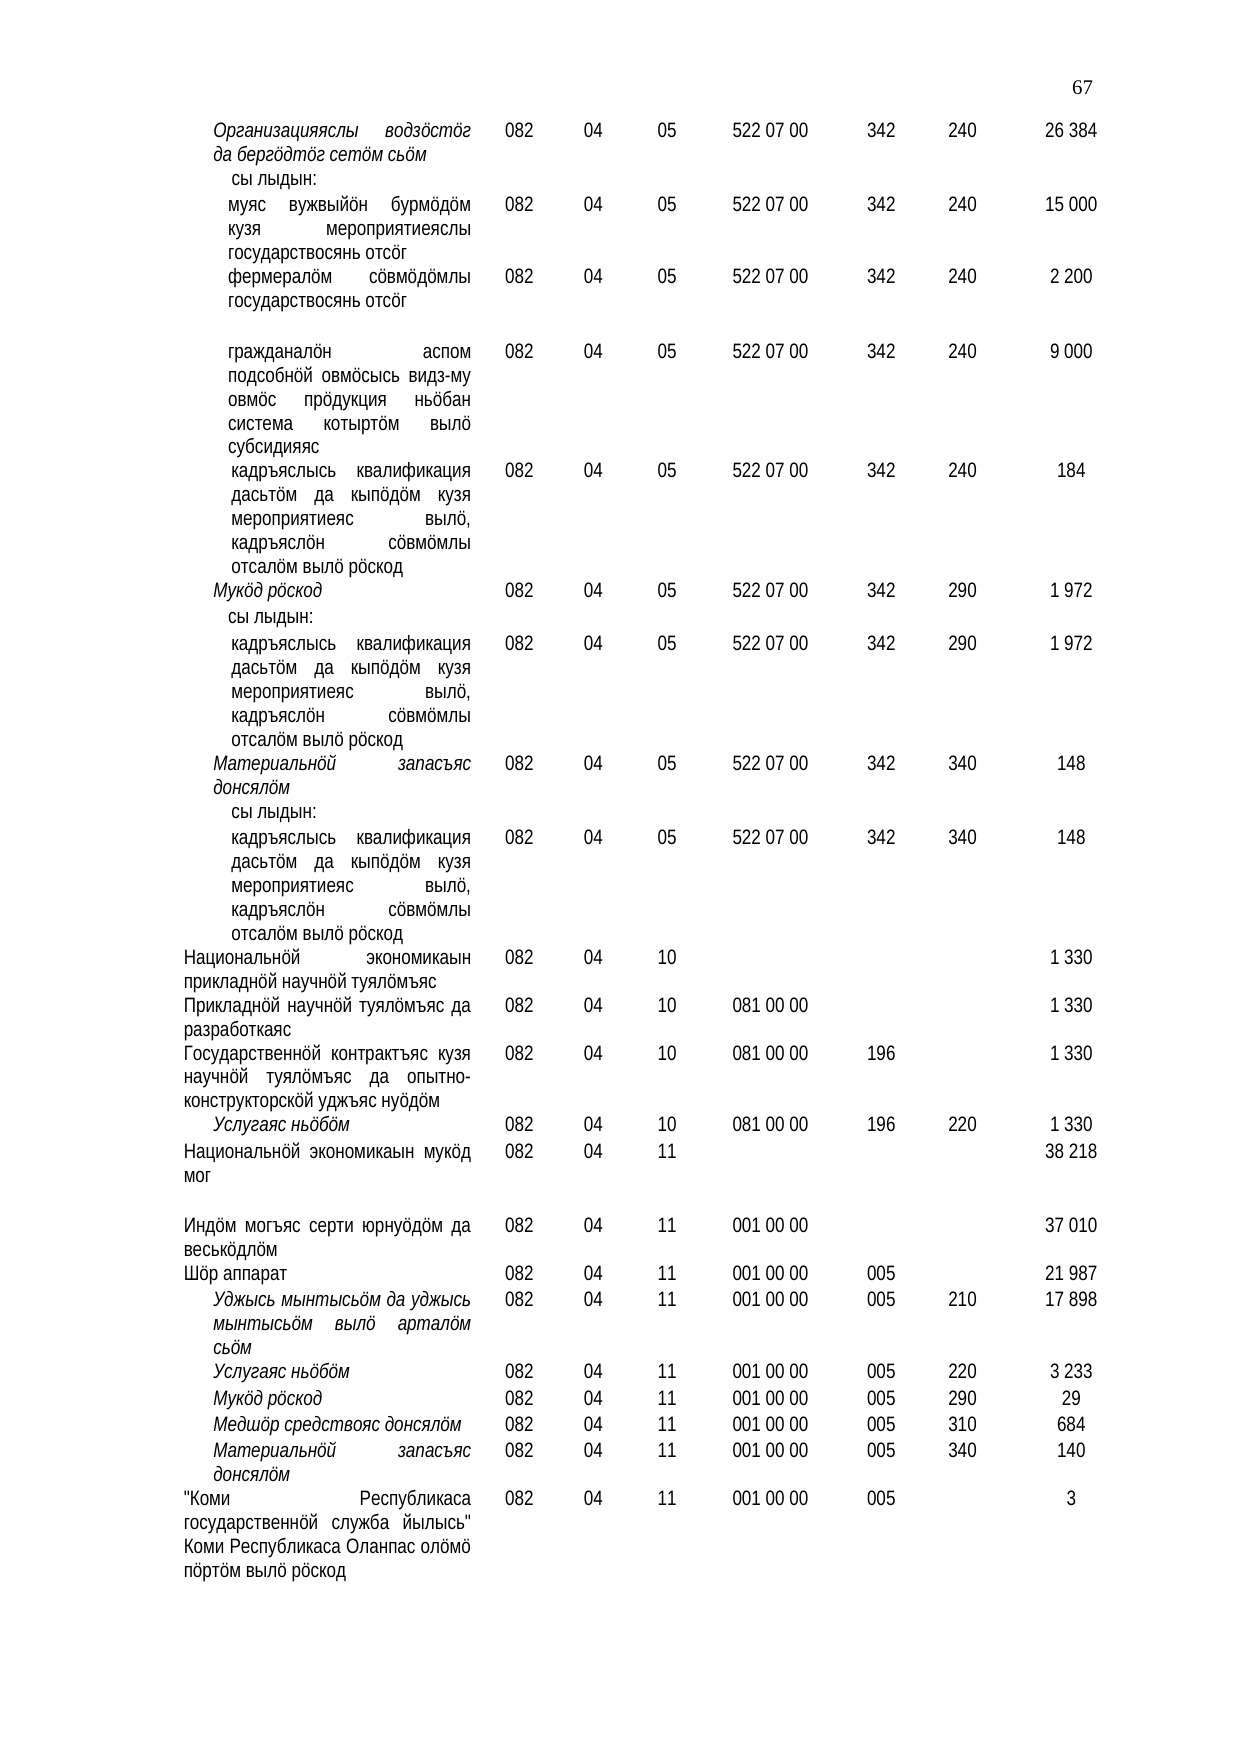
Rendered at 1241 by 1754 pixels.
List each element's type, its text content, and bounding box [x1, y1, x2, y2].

table_cell гражданалöн аспом подсобнöй овмöсысь видз-му овмöс прöдукция ньöбан система котыртöм вылö субсидияяс [172, 339, 482, 458]
table_cell [999, 312, 1143, 338]
table_cell 684 [999, 1412, 1143, 1438]
table_cell 11 [630, 1486, 704, 1582]
table_cell 005 [837, 1359, 925, 1386]
table_cell [837, 1213, 925, 1261]
table_cell 001 00 00 [704, 1386, 837, 1412]
table_cell Услугаяс ньöбöм [172, 1113, 482, 1139]
table_cell 10 [630, 1041, 704, 1112]
table_cell 11 [630, 1412, 704, 1438]
table_cell сы лыдын: [172, 799, 482, 825]
table_cell 340 [925, 751, 999, 798]
table_cell [630, 312, 704, 338]
table_cell 082 [482, 458, 556, 578]
table_cell 3 233 [999, 1359, 1143, 1386]
table_cell 10 [630, 993, 704, 1041]
table_cell [837, 312, 925, 338]
table_cell [1143, 458, 1217, 578]
table_cell [999, 1187, 1143, 1213]
table_cell 1 330 [999, 993, 1143, 1041]
table_cell 04 [556, 631, 630, 751]
table_cell 522 07 00 [704, 578, 837, 604]
table_cell 005 [837, 1438, 925, 1486]
table_cell [999, 166, 1143, 192]
table_cell 082 [482, 339, 556, 458]
table_cell 240 [925, 264, 999, 312]
table_cell [925, 1041, 999, 1112]
table_cell [1143, 264, 1217, 312]
table_cell 04 [556, 1261, 630, 1287]
table_cell Национальнöй экономикаын прикладнöй научнöй туялöмъяс [172, 945, 482, 993]
table_cell 081 00 00 [704, 1113, 837, 1139]
table_cell 1 330 [999, 1113, 1143, 1139]
table_cell [704, 166, 837, 192]
table_cell 522 07 00 [704, 339, 837, 458]
table_cell 04 [556, 339, 630, 458]
table_cell 05 [630, 578, 704, 604]
table_cell 26 384 [999, 118, 1143, 166]
table_cell [925, 312, 999, 338]
table_cell [704, 945, 837, 993]
table_cell [556, 166, 630, 192]
table_cell 1 972 [999, 578, 1143, 604]
table_cell [704, 605, 837, 631]
table_cell [172, 312, 482, 338]
table_cell 04 [556, 1438, 630, 1486]
table_cell 001 00 00 [704, 1261, 837, 1287]
table_cell [1143, 631, 1217, 751]
table_cell Национальнöй экономикаын мукöд мог [172, 1139, 482, 1187]
table_cell [1143, 1412, 1217, 1438]
table_cell [1143, 339, 1217, 458]
table_cell 15 000 [999, 193, 1143, 264]
table_cell [1143, 578, 1217, 604]
table_cell [1143, 1359, 1217, 1386]
table_cell 082 [482, 945, 556, 993]
table_cell [1143, 799, 1217, 825]
table_cell 082 [482, 1213, 556, 1261]
table_cell 220 [925, 1113, 999, 1139]
table_cell 05 [630, 193, 704, 264]
table_cell 342 [837, 193, 925, 264]
table_cell 38 218 [999, 1139, 1143, 1187]
table_cell сы лыдын: [172, 166, 482, 192]
table_cell 082 [482, 1359, 556, 1386]
table_cell [999, 799, 1143, 825]
table_cell 04 [556, 1113, 630, 1139]
table_cell 184 [999, 458, 1143, 578]
table_cell [482, 605, 556, 631]
table_cell 04 [556, 264, 630, 312]
table_cell 04 [556, 993, 630, 1041]
table_cell [1143, 1438, 1217, 1486]
table_cell 04 [556, 1139, 630, 1187]
table_cell 290 [925, 631, 999, 751]
table_cell 082 [482, 1139, 556, 1187]
table_cell 082 [482, 631, 556, 751]
table_cell 05 [630, 118, 704, 166]
table_cell 342 [837, 339, 925, 458]
table_cell [1143, 1486, 1217, 1582]
table_cell Материальнöй запасъяс донсялöм [172, 751, 482, 798]
table_cell [1143, 118, 1217, 166]
table_cell Прикладнöй научнöй туялöмъяс да разработкаяс [172, 993, 482, 1041]
table_cell 196 [837, 1113, 925, 1139]
table_cell Организацияяслы водзöстöг да бергöдтöг сетöм сьöм [172, 118, 482, 166]
table_cell [925, 605, 999, 631]
table_cell [556, 799, 630, 825]
table_cell 082 [482, 1438, 556, 1486]
table_cell [704, 1187, 837, 1213]
table_cell 342 [837, 264, 925, 312]
table_cell [704, 312, 837, 338]
table_cell 1 330 [999, 945, 1143, 993]
table_cell [1143, 1139, 1217, 1187]
table_cell [1143, 605, 1217, 631]
table_cell 310 [925, 1412, 999, 1438]
table_cell [1143, 1386, 1217, 1412]
table_cell [837, 1187, 925, 1213]
table_cell [837, 993, 925, 1041]
table_cell [1143, 1261, 1217, 1287]
table_cell 522 07 00 [704, 631, 837, 751]
table_cell 05 [630, 825, 704, 945]
table_cell Услугаяс ньöбöм [172, 1359, 482, 1386]
table_cell 05 [630, 339, 704, 458]
table_cell [1143, 993, 1217, 1041]
table_cell 082 [482, 578, 556, 604]
table_cell 21 987 [999, 1261, 1143, 1287]
table_cell 04 [556, 1412, 630, 1438]
table_cell 082 [482, 751, 556, 798]
table_cell [925, 945, 999, 993]
table_cell [925, 1486, 999, 1582]
table_cell 342 [837, 751, 925, 798]
table_cell 001 00 00 [704, 1438, 837, 1486]
table_cell 04 [556, 1041, 630, 1112]
table_cell 290 [925, 1386, 999, 1412]
table_cell 04 [556, 1287, 630, 1359]
table_cell [925, 993, 999, 1041]
table_cell 522 07 00 [704, 825, 837, 945]
table_cell 04 [556, 1386, 630, 1412]
table_cell [556, 605, 630, 631]
table_cell [1143, 1213, 1217, 1261]
table_cell 082 [482, 118, 556, 166]
table_cell [1143, 1113, 1217, 1139]
table_cell 04 [556, 825, 630, 945]
table_cell [1143, 312, 1217, 338]
table_cell 522 07 00 [704, 264, 837, 312]
table_cell [704, 1139, 837, 1187]
table_cell 082 [482, 1287, 556, 1359]
table_cell 240 [925, 339, 999, 458]
table_cell 04 [556, 751, 630, 798]
table_cell [1143, 751, 1217, 798]
table_cell 240 [925, 118, 999, 166]
table_cell 11 [630, 1287, 704, 1359]
table_cell 340 [925, 825, 999, 945]
table_cell [1143, 166, 1217, 192]
table_cell [837, 166, 925, 192]
table_cell [1143, 1187, 1217, 1213]
table_cell 082 [482, 1113, 556, 1139]
table_cell 001 00 00 [704, 1486, 837, 1582]
table_cell Индöм могъяс серти юрнуöдöм да веськöдлöм [172, 1213, 482, 1261]
table_cell 04 [556, 945, 630, 993]
table_cell 082 [482, 1386, 556, 1412]
table_cell Медшöр средствояс донсялöм [172, 1412, 482, 1438]
table_cell [925, 1139, 999, 1187]
table_cell [1143, 945, 1217, 993]
table_cell 001 00 00 [704, 1412, 837, 1438]
table_cell 342 [837, 825, 925, 945]
table_cell [1143, 1287, 1217, 1359]
table_cell [704, 799, 837, 825]
table_cell 05 [630, 264, 704, 312]
table_cell 522 07 00 [704, 118, 837, 166]
table_cell 148 [999, 825, 1143, 945]
table_cell [482, 166, 556, 192]
table_cell [925, 166, 999, 192]
table_cell 001 00 00 [704, 1213, 837, 1261]
table_cell 148 [999, 751, 1143, 798]
table_cell 37 010 [999, 1213, 1143, 1261]
table_cell [630, 1187, 704, 1213]
table_cell 005 [837, 1386, 925, 1412]
table_cell 10 [630, 1113, 704, 1139]
table_cell Шöр аппарат [172, 1261, 482, 1287]
table_cell [837, 799, 925, 825]
table_cell 17 898 [999, 1287, 1143, 1359]
table_cell 005 [837, 1486, 925, 1582]
table_cell 196 [837, 1041, 925, 1112]
table_cell 290 [925, 578, 999, 604]
table_cell 1 330 [999, 1041, 1143, 1112]
table_cell [1143, 825, 1217, 945]
table_cell 29 [999, 1386, 1143, 1412]
table_cell 04 [556, 1486, 630, 1582]
table_cell 04 [556, 1213, 630, 1261]
table_cell [999, 605, 1143, 631]
table_cell Государственнöй контрактъяс кузя научнöй туялöмъяс да опытно-конструкторскöй уджъяс нуöдöм [172, 1041, 482, 1112]
table_cell 10 [630, 945, 704, 993]
table_cell Уджысь мынтысьöм да уджысь мынтысьöм вылö арталöм сьöм [172, 1287, 482, 1359]
table_cell 081 00 00 [704, 1041, 837, 1112]
table_cell [925, 1213, 999, 1261]
table_cell 04 [556, 193, 630, 264]
table_cell 220 [925, 1359, 999, 1386]
table_cell кадръяслысь квалификация дасьтöм да кыпöдöм кузя мероприятиеяс вылö, кадръяслöн сöвмöмлы отсалöм вылö рöскод [172, 458, 482, 578]
table_cell муяс вужвыйöн бурмöдöм кузя мероприятиеяслы государствосянь отсöг [172, 193, 482, 264]
table_cell 081 00 00 [704, 993, 837, 1041]
table_cell 082 [482, 1486, 556, 1582]
table_cell 9 000 [999, 339, 1143, 458]
table_cell [925, 1261, 999, 1287]
table_cell [482, 312, 556, 338]
table_cell 082 [482, 1041, 556, 1112]
table_cell [925, 1187, 999, 1213]
table_cell [837, 1139, 925, 1187]
table_cell 11 [630, 1213, 704, 1261]
table_cell кадръяслысь квалификация дасьтöм да кыпöдöм кузя мероприятиеяс вылö, кадръяслöн сöвмöмлы отсалöм вылö рöскод [172, 825, 482, 945]
table_cell 082 [482, 825, 556, 945]
table_cell 342 [837, 578, 925, 604]
table_cell 001 00 00 [704, 1359, 837, 1386]
table_cell 082 [482, 264, 556, 312]
table_cell [1143, 193, 1217, 264]
table_cell 240 [925, 458, 999, 578]
table_cell [1143, 1041, 1217, 1112]
table_cell Мукöд рöскод [172, 1386, 482, 1412]
table_cell 1 972 [999, 631, 1143, 751]
table_cell 005 [837, 1412, 925, 1438]
table_cell 04 [556, 578, 630, 604]
table_cell Материальнöй запасъяс донсялöм [172, 1438, 482, 1486]
table_cell 522 07 00 [704, 751, 837, 798]
table_cell 522 07 00 [704, 458, 837, 578]
table_cell 11 [630, 1139, 704, 1187]
table_cell 05 [630, 631, 704, 751]
table_cell 522 07 00 [704, 193, 837, 264]
table_cell 210 [925, 1287, 999, 1359]
table_cell 342 [837, 118, 925, 166]
table_cell 140 [999, 1438, 1143, 1486]
table_cell 11 [630, 1359, 704, 1386]
table_cell 11 [630, 1261, 704, 1287]
table_cell [925, 799, 999, 825]
table_cell 082 [482, 193, 556, 264]
table_cell 082 [482, 1412, 556, 1438]
table_cell 005 [837, 1261, 925, 1287]
table_cell 342 [837, 631, 925, 751]
table_cell [482, 799, 556, 825]
table_cell [172, 1187, 482, 1213]
table_cell сы лыдын: [172, 605, 482, 631]
table_cell [837, 945, 925, 993]
table_cell 04 [556, 118, 630, 166]
table_cell [482, 1187, 556, 1213]
table_cell [837, 605, 925, 631]
table_cell [556, 312, 630, 338]
table_cell 082 [482, 993, 556, 1041]
table_cell кадръяслысь квалификация дасьтöм да кыпöдöм кузя мероприятиеяс вылö, кадръяслöн сöвмöмлы отсалöм вылö рöскод [172, 631, 482, 751]
table_cell 005 [837, 1287, 925, 1359]
table_cell [630, 799, 704, 825]
table_cell 342 [837, 458, 925, 578]
table_cell фермералöм сöвмöдöмлы государствосянь отсöг [172, 264, 482, 312]
table_cell 11 [630, 1438, 704, 1486]
table_cell 2 200 [999, 264, 1143, 312]
table_cell 001 00 00 [704, 1287, 837, 1359]
table_cell Мукöд рöскод [172, 578, 482, 604]
table_cell 05 [630, 751, 704, 798]
table_cell 240 [925, 193, 999, 264]
table_cell 340 [925, 1438, 999, 1486]
table_cell 04 [556, 458, 630, 578]
table_cell [630, 166, 704, 192]
table_cell 11 [630, 1386, 704, 1412]
table_cell [630, 605, 704, 631]
table_cell 3 [999, 1486, 1143, 1582]
table_cell 082 [482, 1261, 556, 1287]
table_cell "Коми Республикаса государственнöй служба йылысь" Коми Республикаса Оланпас олöмö пöртöм вылö рöскод [172, 1486, 482, 1582]
table_cell [556, 1187, 630, 1213]
table_cell 04 [556, 1359, 630, 1386]
table_cell 05 [630, 458, 704, 578]
